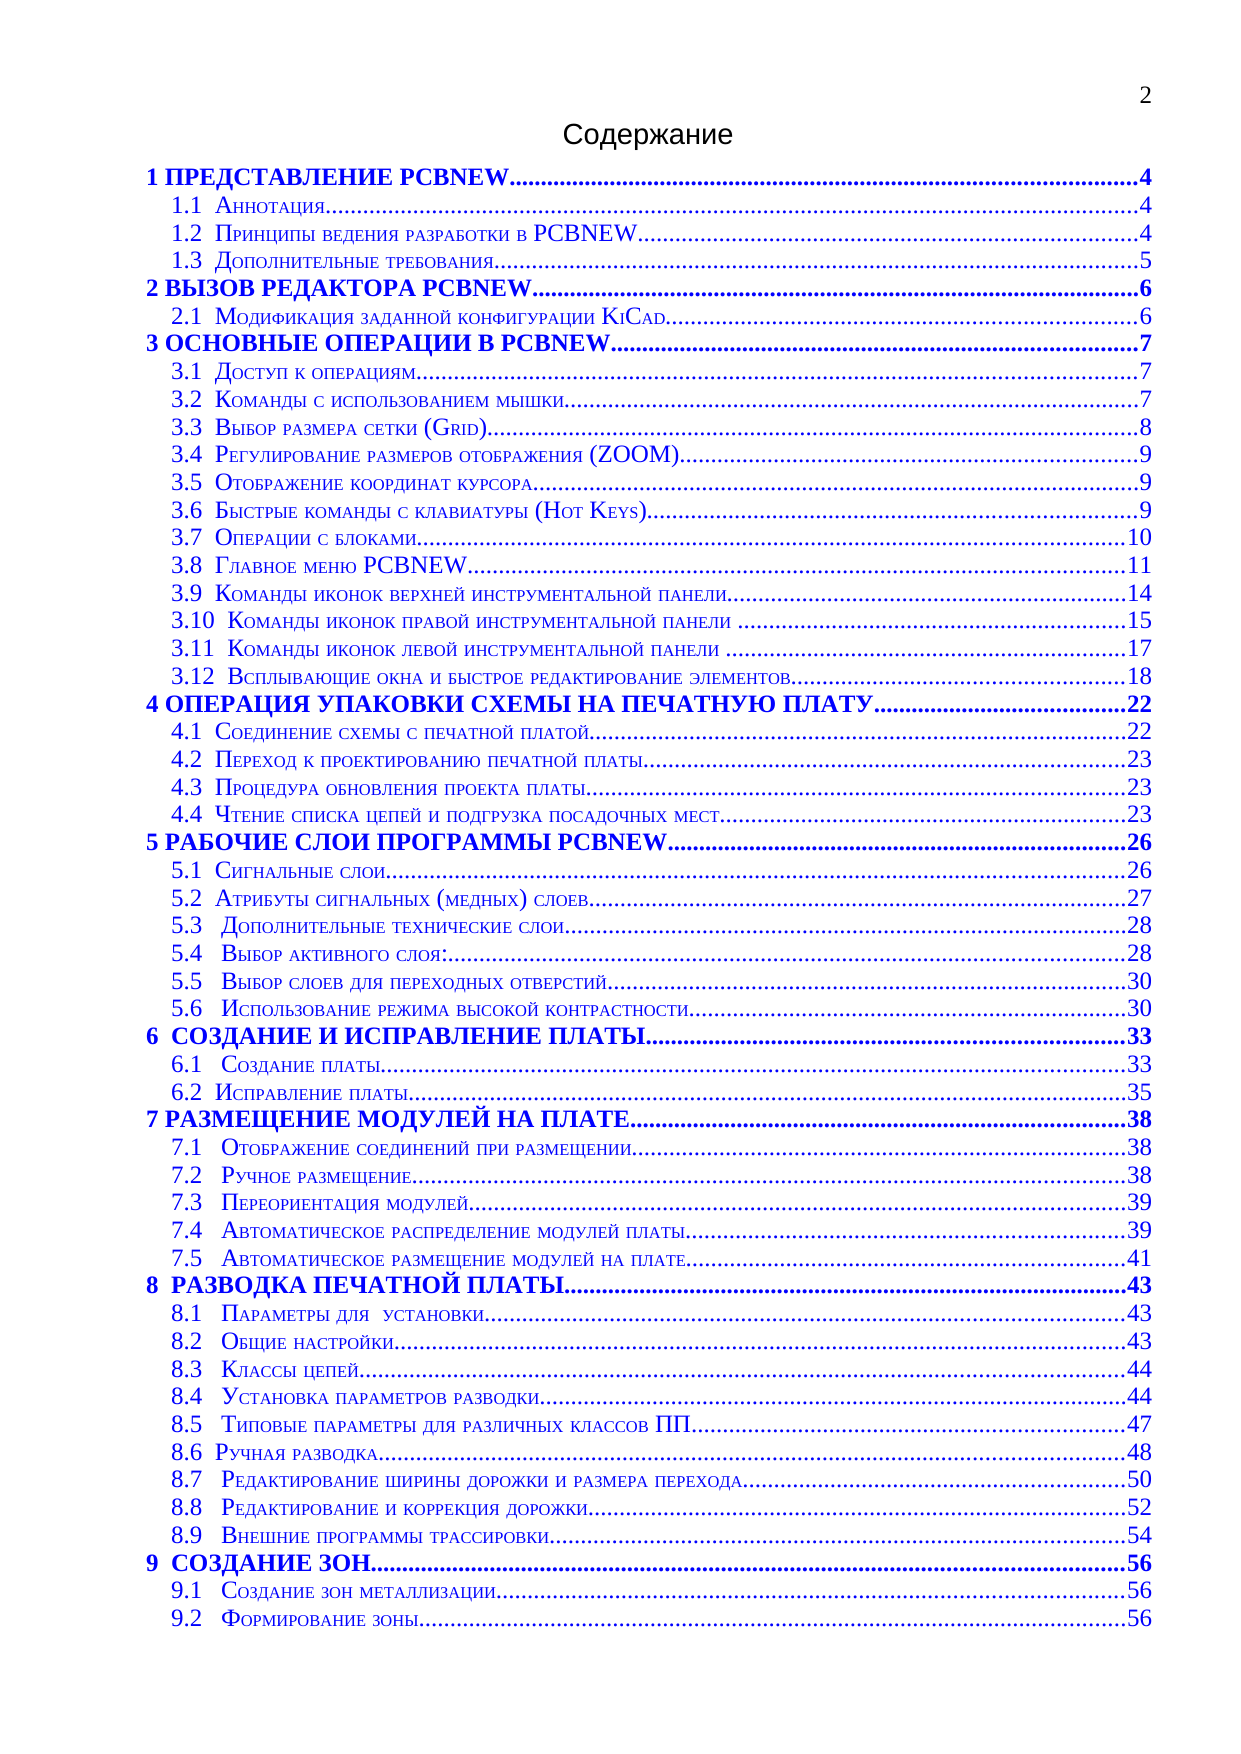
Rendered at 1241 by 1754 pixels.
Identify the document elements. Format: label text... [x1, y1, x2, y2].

subtitle 8.1 Параметры для установки 43 [171, 1299, 1152, 1327]
subtitle 1.1 Аннотация 4 [171, 191, 1152, 219]
subtitle 3.6 Быстрые команды с клавиатуры (Hot Keys) 9 [171, 496, 1152, 523]
subtitle 8.5 Типовые параметры для различных классов ПП 47 [171, 1410, 1152, 1438]
subtitle 8.9 Внешние программы трассировки 54 [171, 1521, 1152, 1549]
subtitle 4.2 Переход к проектированию печатной платы 23 [171, 745, 1152, 773]
subtitle 3.9 Команды иконок верхней инструментальной панели 14 [171, 579, 1152, 607]
subtitle 2.1 Модификация заданной конфигурации KiCad 6 [171, 302, 1152, 329]
subtitle 5.2 Атрибуты сигнальных (медных) слоев 27 [171, 884, 1152, 911]
subtitle 3.7 Операции с блоками 10 [171, 523, 1152, 551]
subtitle 3.3 Выбор размера сетки (Grid) 8 [171, 413, 1152, 440]
subtitle 9.1 Создание зон металлизации 56 [171, 1576, 1152, 1604]
subtitle 8.8 Редактирование и коррекция дорожки 52 [171, 1493, 1152, 1521]
subtitle 1.3 Дополнительные требования 5 [171, 246, 1152, 274]
subtitle 8.6 Ручная разводка 48 [171, 1438, 1152, 1466]
subtitle 7.5 Автоматическое размещение модулей на плате 41 [171, 1244, 1152, 1272]
subtitle 9.2 Формирование зоны 56 [171, 1604, 1152, 1632]
subtitle 4.1 Соединение схемы с печатной платой 22 [171, 717, 1152, 745]
text 1 Представление PCBNEW 4 [146, 163, 1152, 191]
subtitle 3.5 Отображение координат курсора 9 [171, 468, 1152, 496]
subtitle 3.12 Всплывающие окна и быстрое редактирование элементов 18 [171, 662, 1152, 690]
subtitle 3.11 Команды иконок левой инструментальной панели 17 [171, 634, 1152, 662]
subtitle 6.2 Исправление платы 35 [171, 1078, 1152, 1105]
subtitle 5.6 Использование режима высокой контрастности 30 [171, 994, 1152, 1022]
subtitle 3.2 Команды с использованием мышки 7 [171, 385, 1152, 413]
subtitle 4.4 Чтение списка цепей и подгрузка посадочных мест 23 [171, 801, 1152, 828]
text Содержание [144, 118, 1152, 151]
subtitle 8.3 Классы цепей 44 [171, 1355, 1152, 1382]
text 9 Создание зон 56 [146, 1549, 1152, 1576]
text 4 Операция упаковки схемы на печатную плату 22 [146, 690, 1152, 717]
subtitle 5.5 Выбор слоев для переходных отверстий 30 [171, 967, 1152, 994]
text 3 Основные операции в PCBNEW 7 [146, 329, 1152, 357]
subtitle 7.4 Автоматическое распределение модулей платы 39 [171, 1216, 1152, 1244]
subtitle 8.4 Установка параметров разводки 44 [171, 1382, 1152, 1410]
subtitle 7.3 Переориентация модулей 39 [171, 1188, 1152, 1216]
text 7 Размещение модулей на плате 38 [146, 1105, 1152, 1133]
subtitle 3.8 Главное меню PCBNEW 11 [171, 551, 1152, 579]
subtitle 3.1 Доступ к операциям 7 [171, 357, 1152, 385]
subtitle 8.2 Общие настройки 43 [171, 1327, 1152, 1355]
text 2 Вызов редактора PCBNEW 6 [146, 274, 1152, 302]
subtitle 5.3 Дополнительные технические слои 28 [171, 911, 1152, 939]
subtitle 6.1 Создание платы 33 [171, 1050, 1152, 1078]
text 6 Создание и исправление платы 33 [146, 1022, 1152, 1050]
subtitle 5.1 Сигнальные слои 26 [171, 856, 1152, 884]
subtitle 5.4 Выбор активного слоя: 28 [171, 939, 1152, 967]
subtitle 1.2 Принципы ведения разработки в PCBNEW 4 [171, 219, 1152, 246]
text 8 Разводка печатной платы 43 [146, 1272, 1152, 1299]
subtitle 3.4 Регулирование размеров отображения (ZOOM) 9 [171, 440, 1152, 468]
text 5 Рабочие слои программы PCBNEW 26 [146, 828, 1152, 856]
subtitle 8.7 Редактирование ширины дорожки и размера перехода 50 [171, 1466, 1152, 1493]
subtitle 4.3 Процедура обновления проекта платы 23 [171, 773, 1152, 801]
subtitle 7.2 Ручное размещение 38 [171, 1161, 1152, 1188]
subtitle 3.10 Команды иконок правой инструментальной панели 15 [171, 607, 1152, 634]
subtitle 7.1 Отображение соединений при размещении 38 [171, 1133, 1152, 1161]
